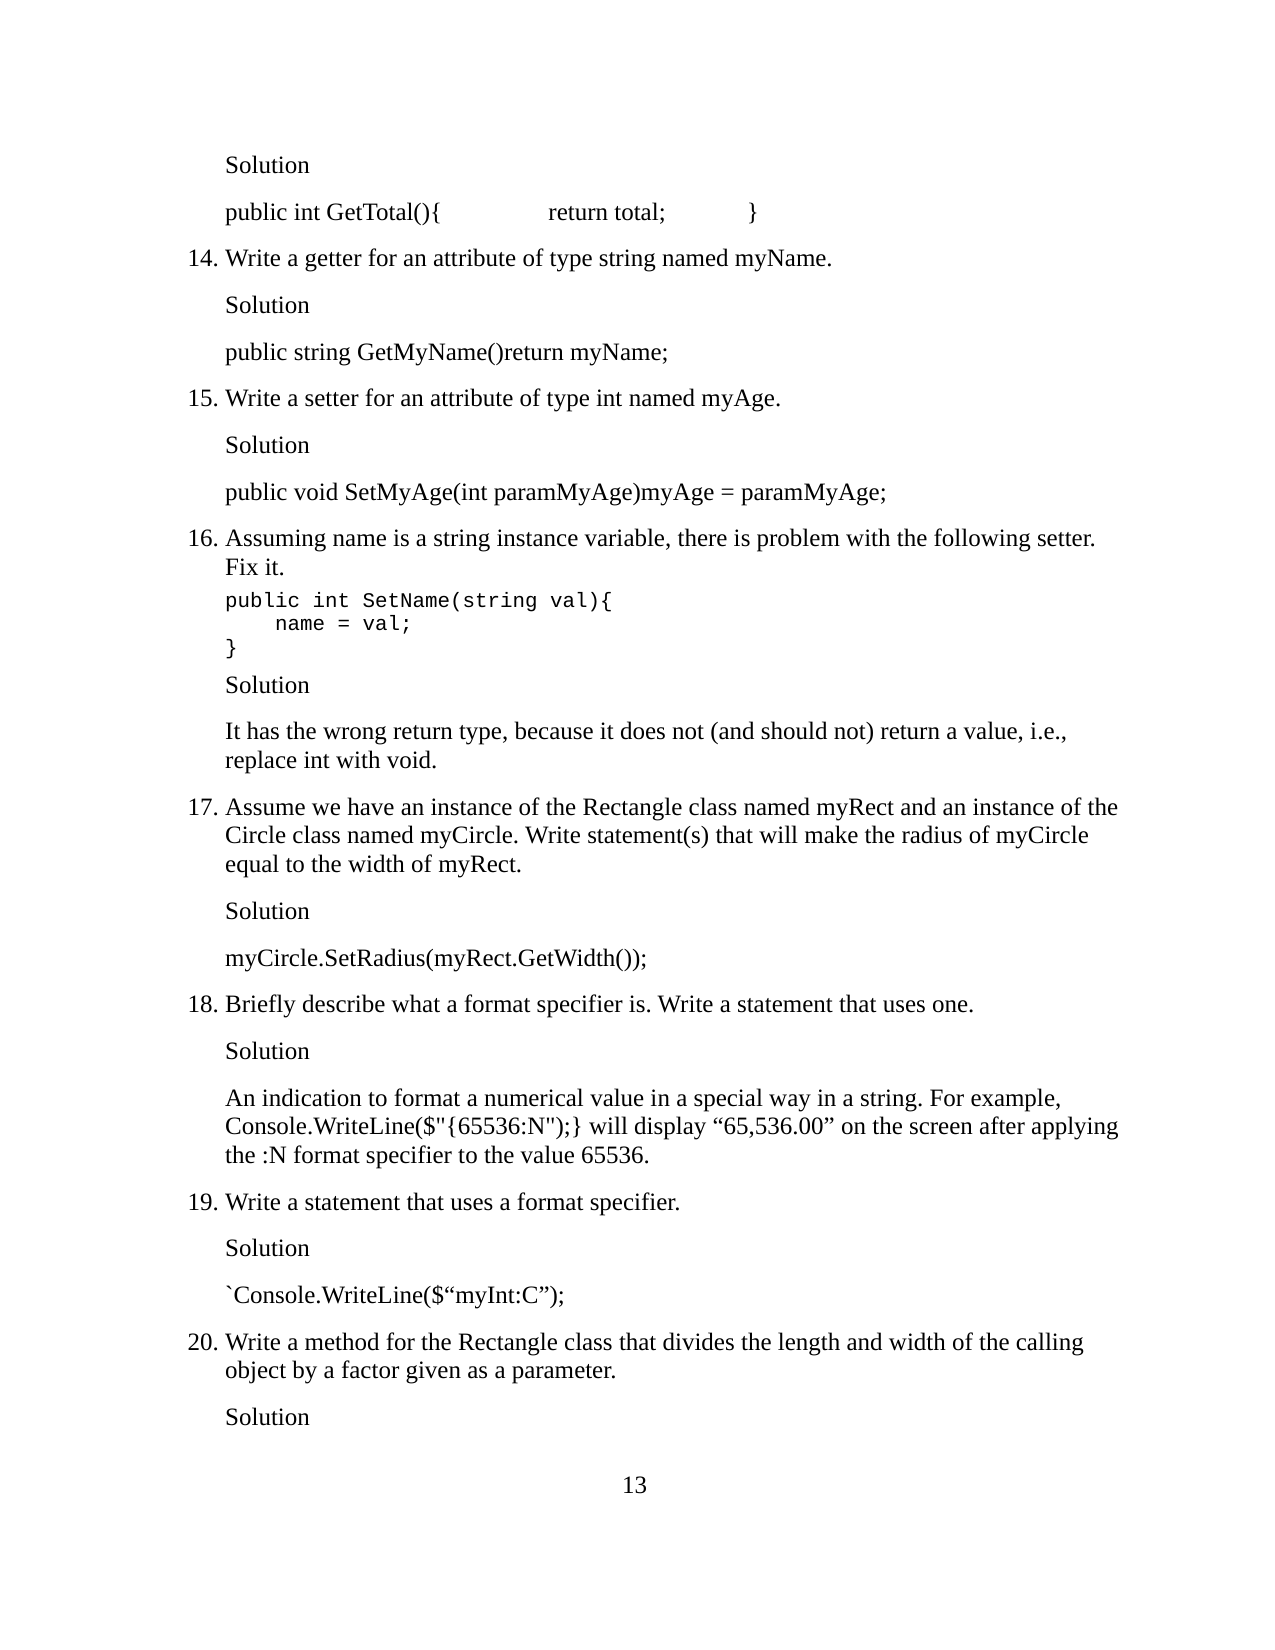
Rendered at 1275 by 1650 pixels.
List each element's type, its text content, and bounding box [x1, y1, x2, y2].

list Write a method for the Rectangle class that divides the length and width of the calling object by a factor given as a parameter. [187, 1327, 1125, 1384]
list myCircle.SetRadius(myRect.GetWidth()); [187, 943, 1125, 971]
list Solution [187, 430, 1125, 459]
list Write a statement that uses a format specifier. [187, 1187, 1125, 1216]
list Solution [187, 1036, 1125, 1065]
list `Console.WriteLine($“myInt:C”); [187, 1280, 1125, 1309]
list public void SetMyAge(int paramMyAge)myAge = paramMyAge; [187, 477, 1125, 505]
list Solution [187, 1402, 1125, 1431]
list name = val; [187, 613, 1125, 637]
list } [187, 637, 1125, 661]
list It has the wrong return type, because it does not (and should not) return a value, i.e., replace int with void. [187, 716, 1125, 774]
list Solution [187, 896, 1125, 925]
list Assuming name is a string instance variable, there is problem with the following setter. Fix it. [187, 523, 1125, 581]
list public int SetName(string val){ [187, 590, 1125, 613]
list Solution [187, 290, 1125, 319]
list Solution [187, 150, 1125, 179]
list public int GetTotal(){ return total; } [187, 197, 1125, 225]
list An indication to format a numerical value in a special way in a string. For example, Console.WriteLine($"{65536:N");} will display “65,536.00” on the screen after applying the :N format specifier to the value 65536. [187, 1083, 1125, 1169]
list Assume we have an instance of the Rectangle class named myRect and an instance of the Circle class named myCircle. Write statement(s) that will make the radius of myCircle equal to the width of myRect. [187, 792, 1125, 878]
list Write a getter for an attribute of type string named myName. [187, 243, 1125, 272]
list Write a setter for an attribute of type int named myAge. [187, 383, 1125, 412]
list Solution [187, 670, 1125, 698]
list Briefly describe what a format specifier is. Write a statement that uses one. [187, 989, 1125, 1018]
list public string GetMyName()return myName; [187, 337, 1125, 365]
list Solution [187, 1233, 1125, 1262]
